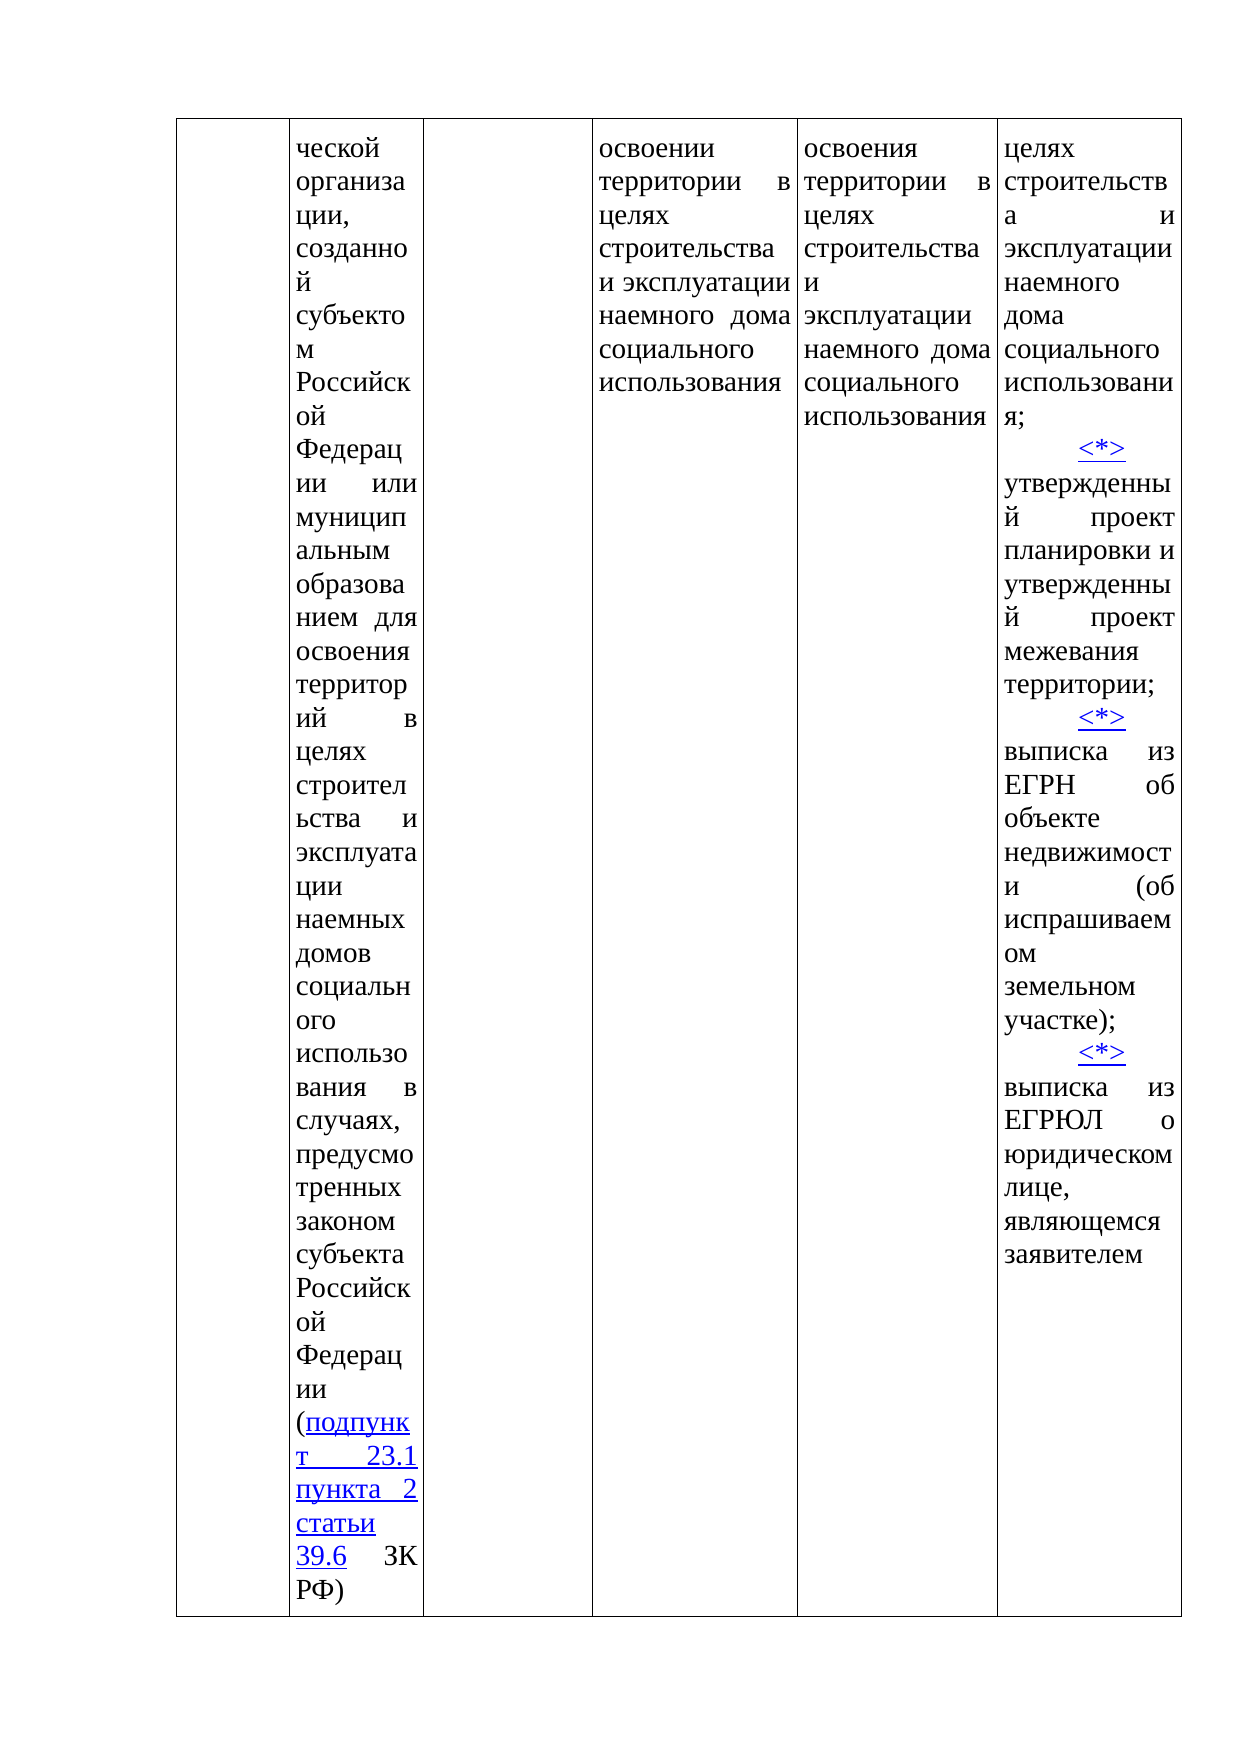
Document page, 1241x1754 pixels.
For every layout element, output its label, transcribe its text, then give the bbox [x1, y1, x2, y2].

table_cell освоении территории в целях строительства и эксплуатации наемного дома социального использования [593, 119, 797, 1616]
table_cell [177, 119, 289, 1616]
table_cell освоения территории в целях строительства и эксплуатации наемного дома социального использования [798, 119, 997, 1616]
table_cell целях строительства и эксплуатации наемного дома социального использования; <*> утвержденный проект планировки и утвержденный проект межевания территории; <*> выписка из ЕГРН об объекте недвижимости (об испрашиваемом земельном участке); <*> выписка из ЕГРЮЛ о юридическом лице, являющемся заявителем [998, 119, 1181, 1616]
table_cell [424, 119, 592, 1616]
table_cell ческой организации, созданной субъектом Российской Федерации или муниципальным образованием для освоения территорий в целях строительства и эксплуатации наемных домов социального использования в случаях, предусмотренных законом субъекта Российской Федерации (подпункт 23.1 пункта 2 статьи 39.6 ЗК РФ) [290, 119, 423, 1616]
